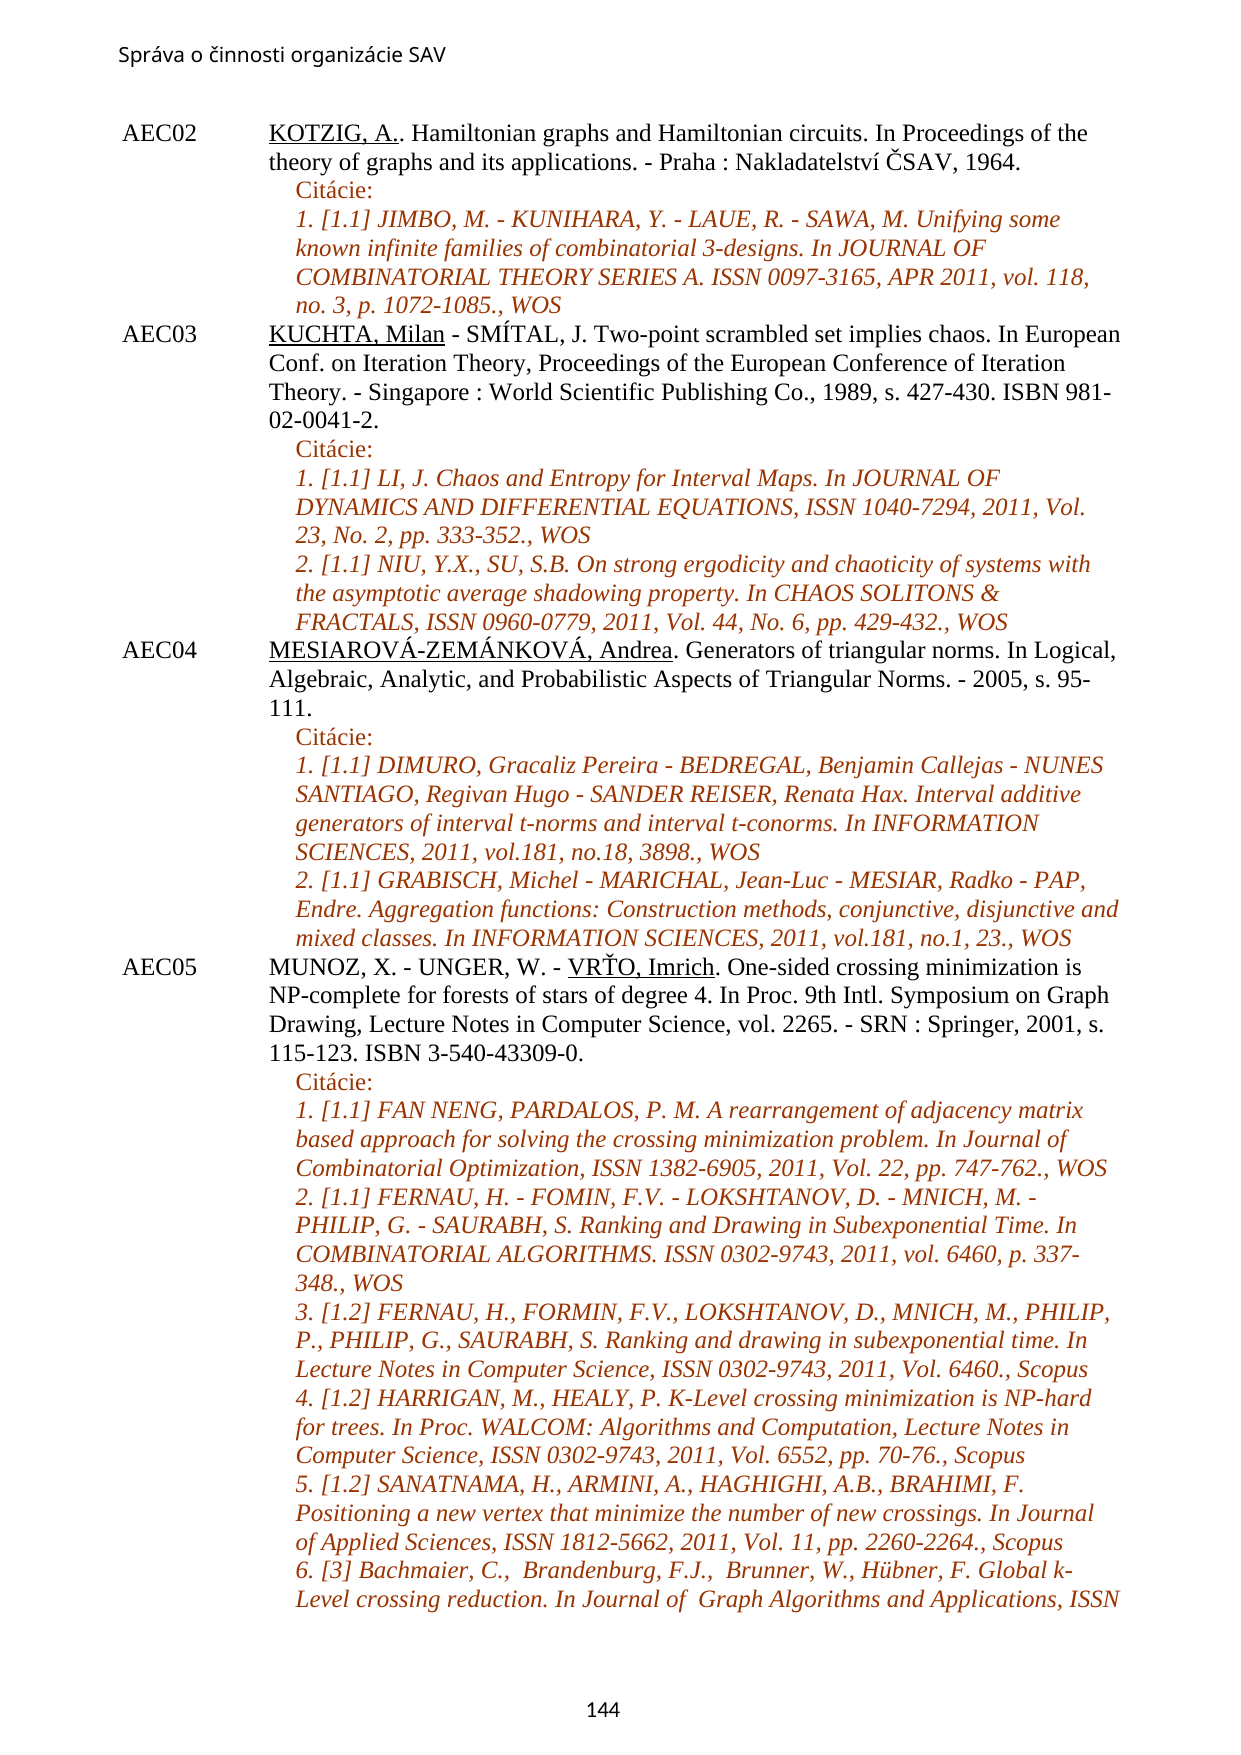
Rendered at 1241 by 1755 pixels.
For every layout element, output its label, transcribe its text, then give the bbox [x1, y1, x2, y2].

table_header AEC02 [122, 118, 269, 176]
table_header MUNOZ, X. - UNGER, W. - VRŤO, Imrich. One-sided crossing minimization is NP-complete for forests of stars of degree 4. In Proc. 9th Intl. Symposium on Graph Drawing, Lecture Notes in Computer Science, vol. 2265. - SRN : Springer, 2001, s. 115-123. ISBN 3-540-43309-0. [269, 952, 1122, 1067]
text 1. [1.1] LI, J. Chaos and Entropy for Interval Maps. In JOURNAL OF DYNAMICS AND DIFFERENTIAL EQUATIONS, ISSN 1040-7294, 2011, Vol. 23, No. 2, pp. 333-352., WOS [295, 463, 1122, 549]
text 5. [1.2] SANATNAMA, H., ARMINI, A., HAGHIGHI, A.B., BRAHIMI, F. Positioning a new vertex that minimize the number of new crossings. In Journal of Applied Sciences, ISSN 1812-5662, 2011, Vol. 11, pp. 2260-2264., Scopus [295, 1469, 1122, 1556]
text 6. [3] Bachmaier, C., Brandenburg, F.J., Brunner, W., Hübner, F. Global k-Level crossing reduction. In Journal of Graph Algorithms and Applications, ISSN [295, 1556, 1122, 1613]
text 2. [1.1] FERNAU, H. - FOMIN, F.V. - LOKSHTANOV, D. - MNICH, M. - PHILIP, G. - SAURABH, S. Ranking and Drawing in Subexponential Time. In COMBINATORIAL ALGORITHMS. ISSN 0302-9743, 2011, vol. 6460, p. 337-348., WOS [295, 1182, 1122, 1297]
table_header KOTZIG, A.. Hamiltonian graphs and Hamiltonian circuits. In Proceedings of the theory of graphs and its applications. - Praha : Nakladatelství ČSAV, 1964. [269, 118, 1122, 176]
text 1. [1.1] FAN NENG, PARDALOS, P. M. A rearrangement of adjacency matrix based approach for solving the crossing minimization problem. In Journal of Combinatorial Optimization, ISSN 1382-6905, 2011, Vol. 22, pp. 747-762., WOS [295, 1096, 1122, 1182]
text 2. [1.1] NIU, Y.X., SU, S.B. On strong ergodicity and chaoticity of systems with the asymptotic average shadowing property. In CHAOS SOLITONS & FRACTALS, ISSN 0960-0779, 2011, Vol. 44, No. 6, pp. 429-432., WOS [295, 549, 1122, 636]
text 4. [1.2] HARRIGAN, M., HEALY, P. K-Level crossing minimization is NP-hard for trees. In Proc. WALCOM: Algorithms and Computation, Lecture Notes in Computer Science, ISSN 0302-9743, 2011, Vol. 6552, pp. 70-76., Scopus [295, 1383, 1122, 1469]
table_header MESIAROVÁ-ZEMÁNKOVÁ, Andrea. Generators of triangular norms. In Logical, Algebraic, Analytic, and Probabilistic Aspects of Triangular Norms. - 2005, s. 95-111. [269, 636, 1122, 722]
text 2. [1.1] GRABISCH, Michel - MARICHAL, Jean-Luc - MESIAR, Radko - PAP, Endre. Aggregation functions: Construction methods, conjunctive, disjunctive and mixed classes. In INFORMATION SCIENCES, 2011, vol.181, no.1, 23., WOS [295, 866, 1122, 952]
text 1. [1.1] DIMURO, Gracaliz Pereira - BEDREGAL, Benjamin Callejas - NUNES SANTIAGO, Regivan Hugo - SANDER REISER, Renata Hax. Interval additive generators of interval t-norms and interval t-conorms. In INFORMATION SCIENCES, 2011, vol.181, no.18, 3898., WOS [295, 751, 1122, 866]
text Citácie: [295, 1067, 1122, 1096]
table_header AEC04 [122, 636, 269, 722]
table_header KUCHTA, Milan - SMÍTAL, J. Two-point scrambled set implies chaos. In European Conf. on Iteration Theory, Proceedings of the European Conference of Iteration Theory. - Singapore : World Scientific Publishing Co., 1989, s. 427-430. ISBN 981-02-0041-2. [269, 319, 1122, 434]
text 1. [1.1] JIMBO, M. - KUNIHARA, Y. - LAUE, R. - SAWA, M. Unifying some known infinite families of combinatorial 3-designs. In JOURNAL OF COMBINATORIAL THEORY SERIES A. ISSN 0097-3165, APR 2011, vol. 118, no. 3, p. 1072-1085., WOS [295, 204, 1122, 319]
text Citácie: [295, 434, 1122, 463]
text 3. [1.2] FERNAU, H., FORMIN, F.V., LOKSHTANOV, D., MNICH, M., PHILIP, P., PHILIP, G., SAURABH, S. Ranking and drawing in subexponential time. In Lecture Notes in Computer Science, ISSN 0302-9743, 2011, Vol. 6460., Scopus [295, 1297, 1122, 1383]
table_header AEC03 [122, 319, 269, 434]
table_header AEC05 [122, 952, 269, 1067]
text Citácie: [295, 722, 1122, 751]
text Citácie: [295, 176, 1122, 204]
